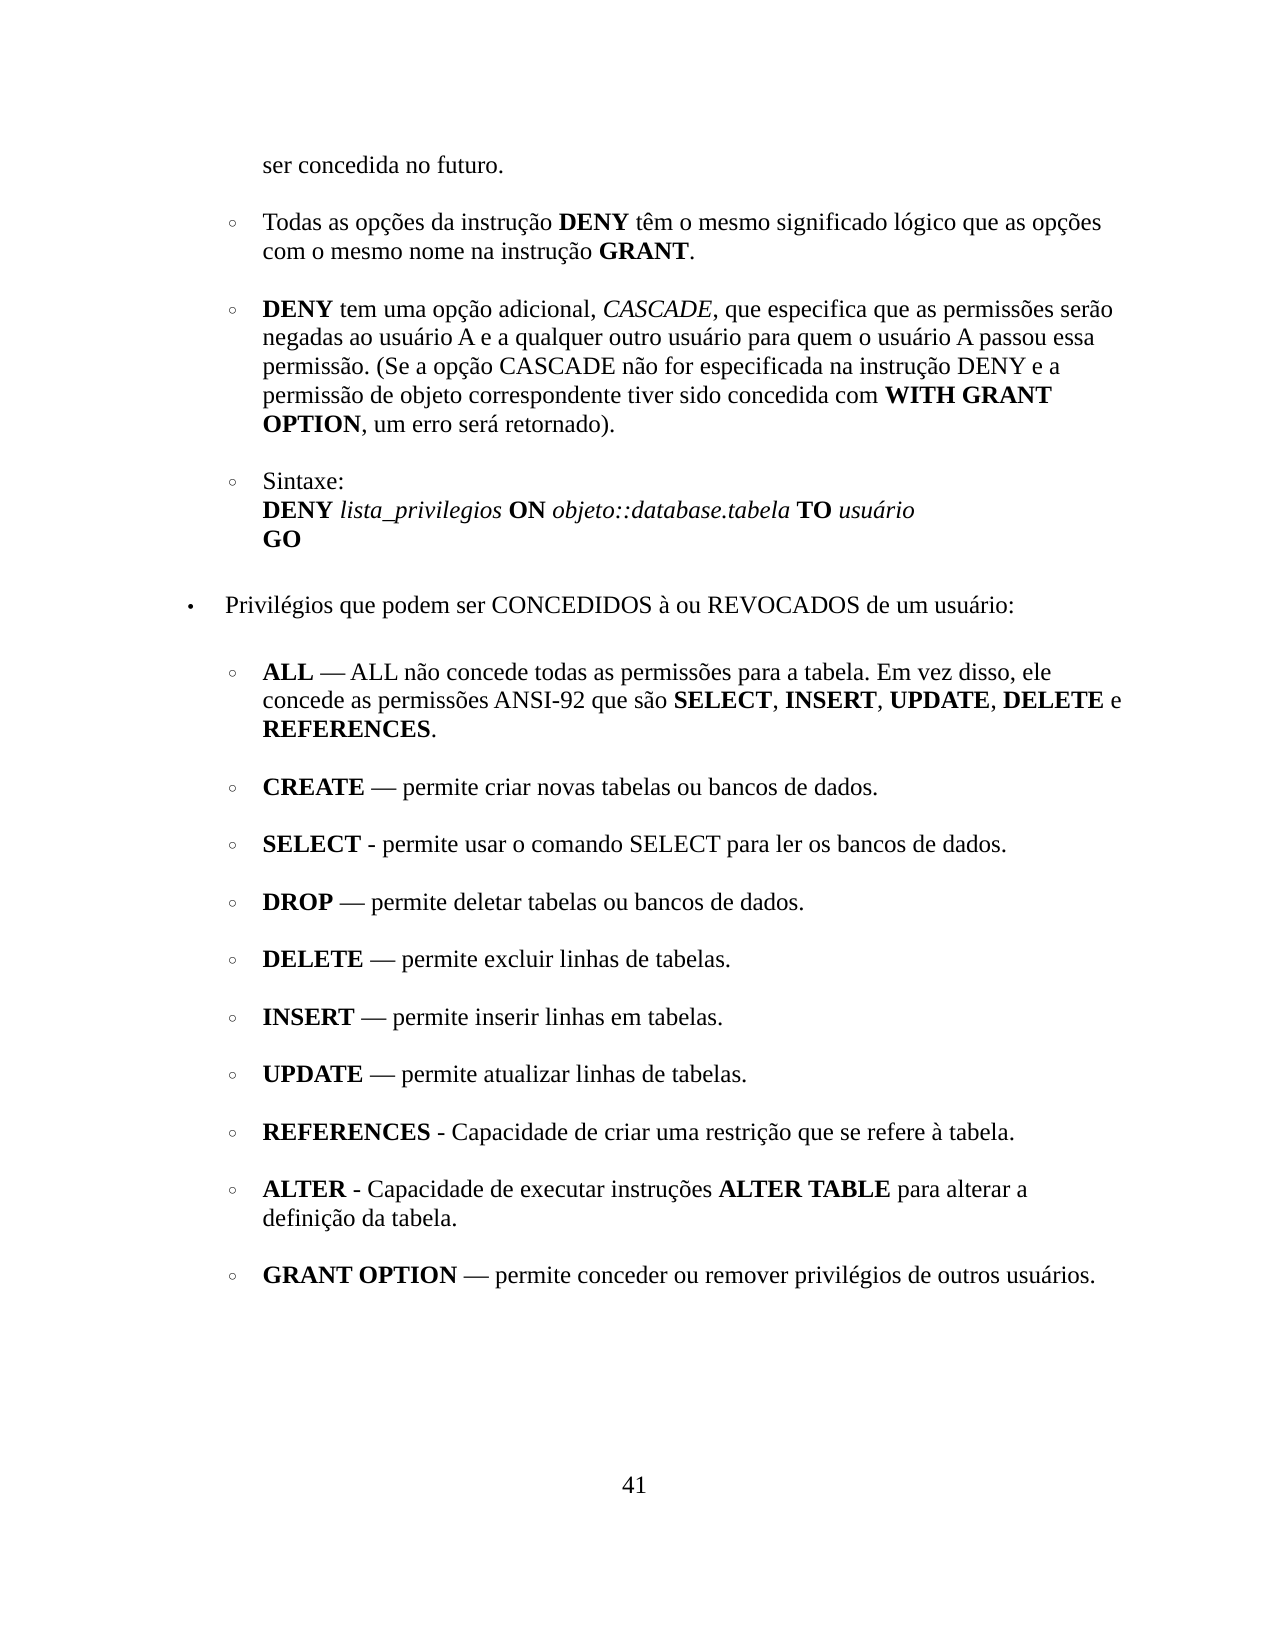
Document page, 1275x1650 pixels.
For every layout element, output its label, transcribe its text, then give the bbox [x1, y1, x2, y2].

list DENY tem uma opção adicional, CASCADE, que especifica que as permissões serão negadas ao usuário A e a qualquer outro usuário para quem o usuário A passou essa permissão. (Se a opção CASCADE não for especificada na instrução DENY e a permissão de objeto correspondente tiver sido concedida com WITH GRANT OPTION, um erro será retornado). [225, 294, 1125, 466]
list DELETE — permite excluir linhas de tabelas. [225, 944, 1125, 1002]
list UPDATE — permite atualizar linhas de tabelas. [225, 1059, 1125, 1117]
list DROP — permite deletar tabelas ou bancos de dados. [225, 887, 1125, 944]
list Todas as opções da instrução DENY têm o mesmo significado lógico que as opções com o mesmo nome na instrução GRANT. [225, 207, 1125, 294]
list REFERENCES - Capacidade de criar uma restrição que se refere à tabela. [225, 1117, 1125, 1174]
list SELECT - permite usar o comando SELECT para ler os bancos de dados. [225, 829, 1125, 887]
list GRANT OPTION — permite conceder ou remover privilégios de outros usuários. [225, 1260, 1125, 1318]
list Sintaxe: DENY lista_privilegios ON objeto::database.tabela TO usuário GO [225, 466, 1125, 581]
list ALL — ALL não concede todas as permissões para a tabela. Em vez disso, ele concede as permissões ANSI-92 que são SELECT, INSERT, UPDATE, DELETE e REFERENCES. [225, 657, 1125, 772]
list Privilégios que podem ser CONCEDIDOS à ou REVOCADOS de um usuário: [187, 590, 1125, 648]
list CREATE — permite criar novas tabelas ou bancos de dados. [225, 772, 1125, 829]
list INSERT — permite inserir linhas em tabelas. [225, 1002, 1125, 1059]
list ALTER - Capacidade de executar instruções ALTER TABLE para alterar a definição da tabela. [225, 1174, 1125, 1260]
list ser concedida no futuro. [225, 150, 1125, 207]
